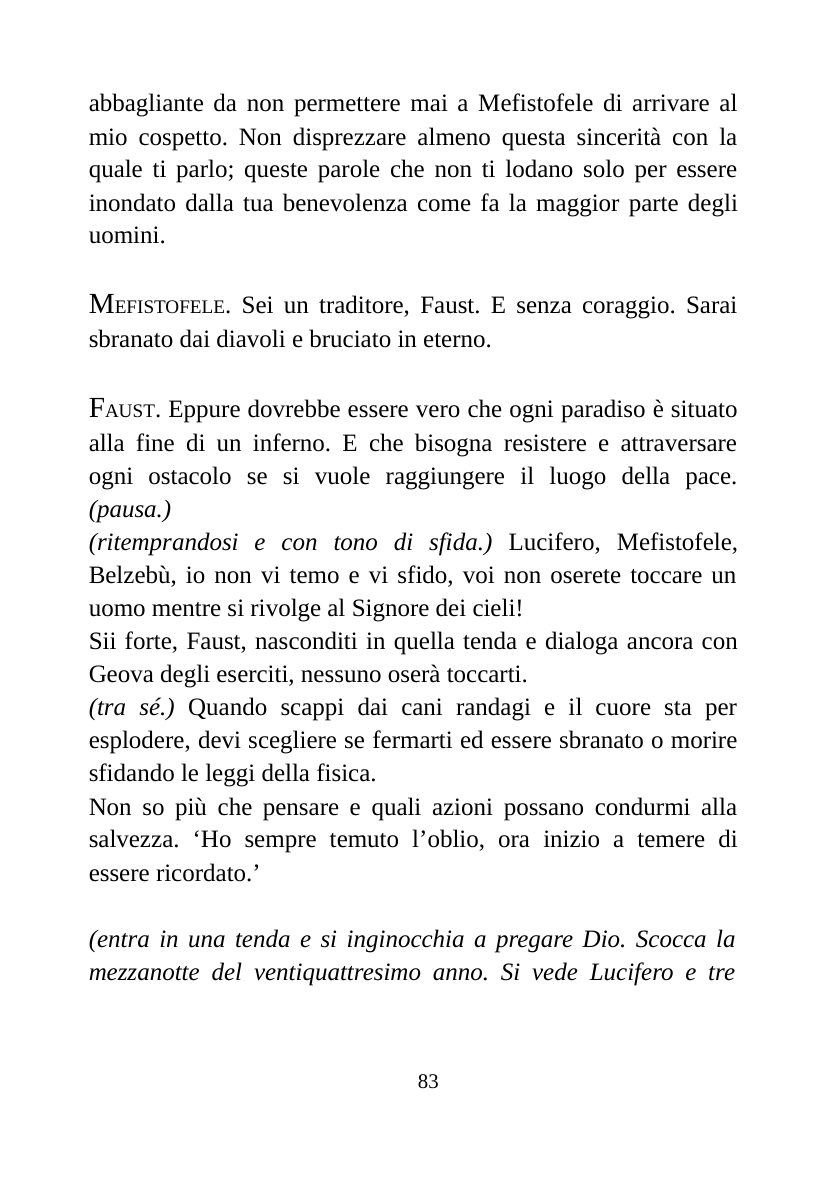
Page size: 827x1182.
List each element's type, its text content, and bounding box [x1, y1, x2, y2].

text (entra in una tenda e si inginocchia a pregare Dio. Scocca la mezzanotte del ventiquattresimo anno. Si vede Lucifero e tre [88, 924, 738, 985]
text Mefistofele. Sei un traditore, Faust. E senza coraggio. Sarai sbranato dai diavoli e bruciato in eterno. [88, 287, 738, 353]
text (ritemprandosi e con tono di sfida.) Lucifero, Mefistofele, Belzebù, io non vi temo e vi sfido, voi non oserete toccare un uomo mentre si rivolge al Signore dei cieli! [88, 527, 738, 622]
text Non so più che pensare e quali azioni possano condurmi alla salvezza. ‘Ho sempre temuto l’oblio, ora inizio a temere di essere ricordato.’ [88, 792, 738, 886]
text abbagliante da non permettere mai a Mefistofele di arrivare al mio cospetto. Non disprezzare almeno questa sincerità con la quale ti parlo; queste parole che non ti lodano solo per essere inondato dalla tua benevolenza come fa la maggior parte degli uomini. [88, 88, 738, 249]
text Faust. Eppure dovrebbe essere vero che ogni paradiso è situato alla fine di un inferno. E che bisogna resistere e attraversare ogni ostacolo se si vuole raggiungere il luogo della pace. (pausa.) [88, 391, 738, 523]
text Sii forte, Faust, nasconditi in quella tenda e dialoga ancora con Geova degli eserciti, nessuno oserà toccarti. [88, 626, 738, 688]
text (tra sé.) Quando scappi dai cani randagi e il cuore sta per esplodere, devi scegliere se fermarti ed essere sbranato o morire sfidando le leggi della fisica. [88, 692, 738, 787]
